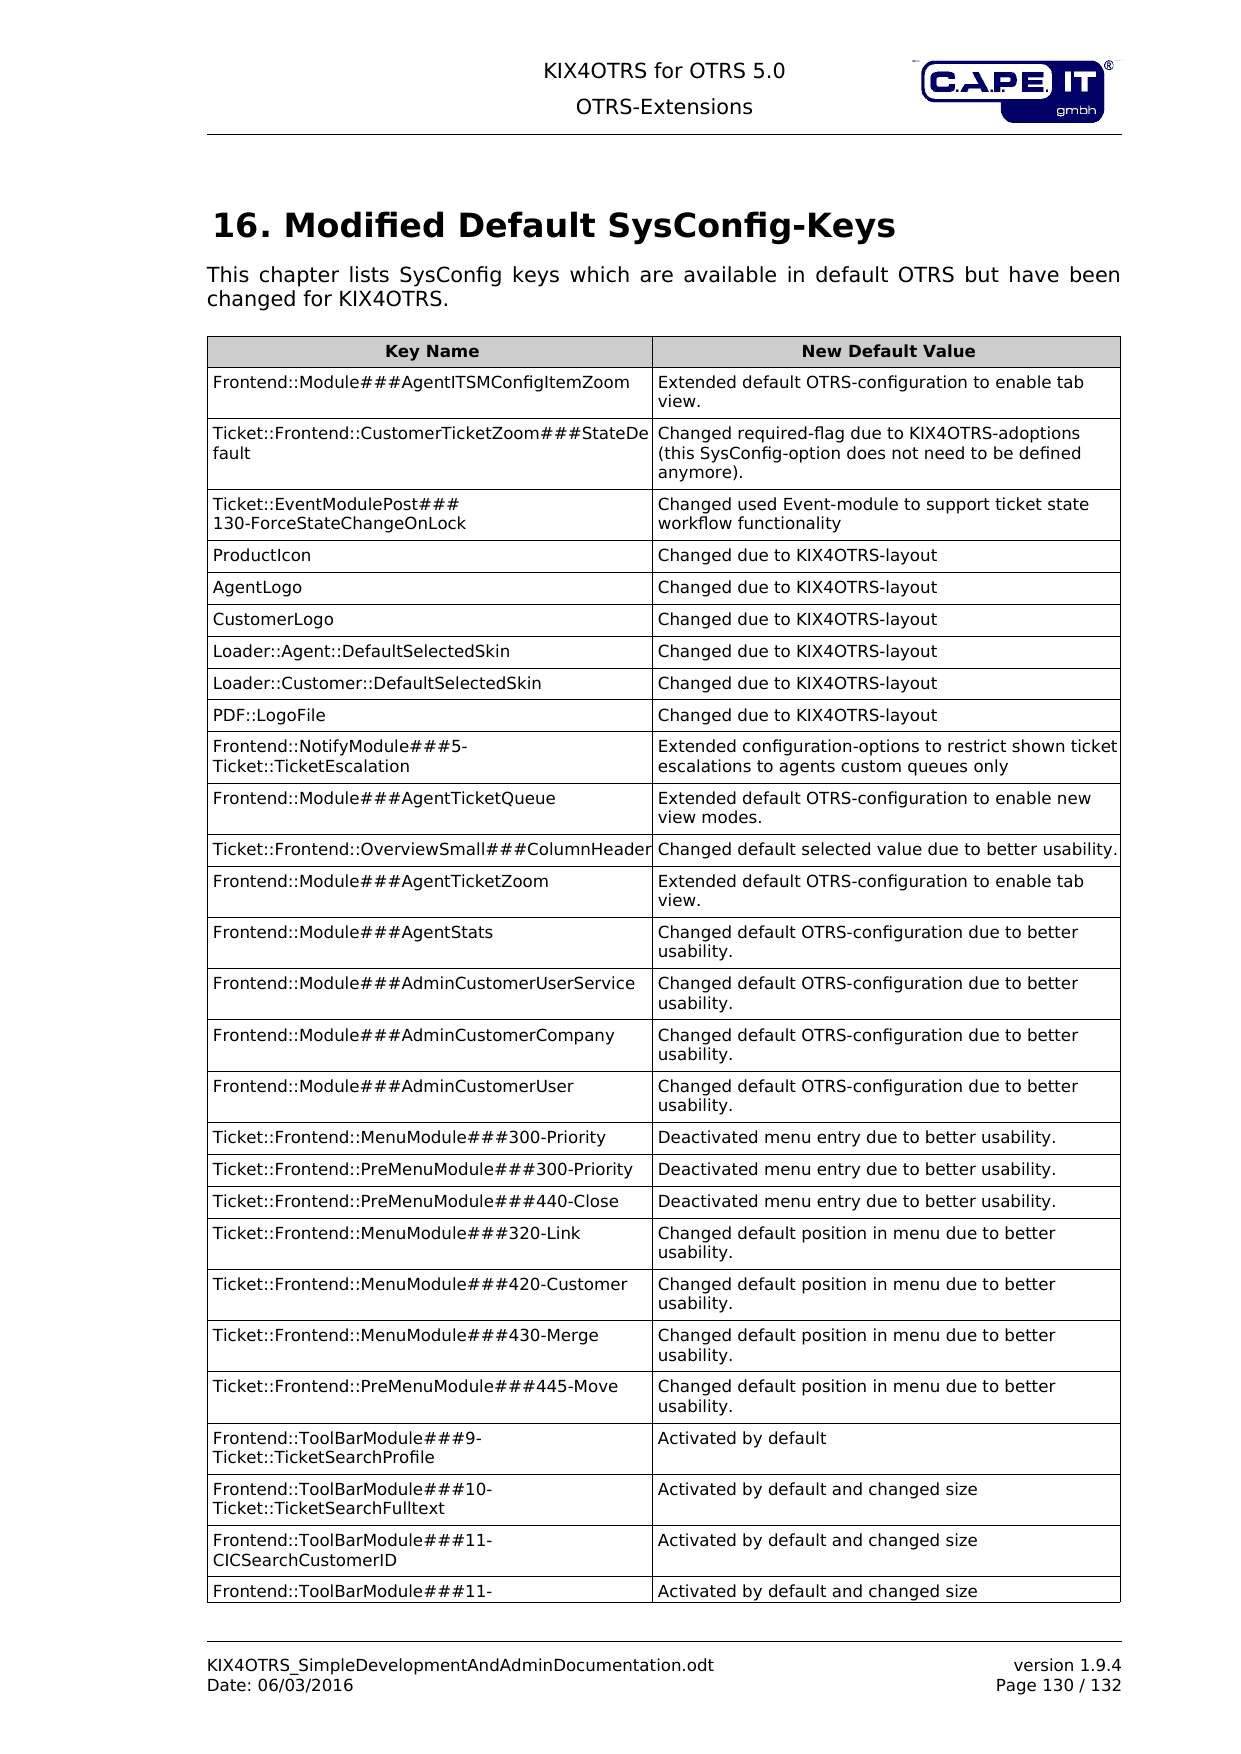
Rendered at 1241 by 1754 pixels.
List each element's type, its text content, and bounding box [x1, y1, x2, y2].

text This chapter lists SysConfig keys which are available in default OTRS but have been changed for KIX4OTRS. [207, 263, 1122, 312]
table_cell Extended configuration-options to restrict shown ticket escalations to agents custom queues only [653, 732, 1120, 782]
table_cell Frontend::ToolBarModule###10-Ticket::TicketSearchFulltext [208, 1475, 652, 1525]
table_cell Ticket::Frontend::OverviewSmall###ColumnHeader [208, 835, 652, 866]
table_cell Changed used Event-module to support ticket state workflow functionality [653, 490, 1120, 540]
table_cell Changed default OTRS-configuration due to better usability. [653, 1020, 1120, 1071]
table_cell Ticket::Frontend::MenuModule###300-Priority [208, 1123, 652, 1154]
table_cell Deactivated menu entry due to better usability. [653, 1155, 1120, 1186]
table_cell Activated by default [653, 1424, 1120, 1474]
table_cell Extended default OTRS-configuration to enable tab view. [653, 867, 1120, 917]
table_cell Ticket::Frontend::MenuModule###320-Link [208, 1219, 652, 1269]
table_cell Frontend::Module###AdminCustomerCompany [208, 1020, 652, 1071]
table_cell ProductIcon [208, 541, 652, 572]
table_cell Frontend::ToolBarModule###11- [208, 1577, 652, 1602]
table_cell Changed default OTRS-configuration due to better usability. [653, 1072, 1120, 1122]
table_cell Ticket::Frontend::MenuModule###430-Merge [208, 1321, 652, 1371]
picture [921, 60, 1114, 123]
table_cell Ticket::Frontend::MenuModule###420-Customer [208, 1270, 652, 1320]
table_cell Activated by default and changed size [653, 1475, 1120, 1525]
table_cell Deactivated menu entry due to better usability. [653, 1123, 1120, 1154]
table_cell CustomerLogo [208, 605, 652, 636]
table_header New Default Value [653, 337, 1120, 367]
table_cell Frontend::Module###AdminCustomerUser [208, 1072, 652, 1122]
table_cell Frontend::Module###AgentStats [208, 918, 652, 968]
table_cell Changed default selected value due to better usability. [653, 835, 1120, 866]
table_cell Changed default position in menu due to better usability. [653, 1321, 1120, 1371]
table_cell Frontend::Module###AgentTicketZoom [208, 867, 652, 917]
table_cell Frontend::Module###AgentTicketQueue [208, 784, 652, 834]
table_cell Loader::Customer::DefaultSelectedSkin [208, 669, 652, 699]
table_cell Frontend::ToolBarModule###11-CICSearchCustomerID [208, 1526, 652, 1576]
table_cell Frontend::ToolBarModule###9-Ticket::TicketSearchProfile [208, 1424, 652, 1474]
table_cell Ticket::Frontend::PreMenuModule###445-Move [208, 1372, 652, 1422]
table_cell Ticket::Frontend::CustomerTicketZoom###StateDefault [208, 419, 652, 489]
table_cell Extended default OTRS-configuration to enable tab view. [653, 368, 1120, 418]
table_cell Changed due to KIX4OTRS-layout [653, 541, 1120, 572]
table_cell Changed required-flag due to KIX4OTRS-adoptions (this SysConfig-option does not need to be defined anymore). [653, 419, 1120, 489]
table_header Key Name [208, 337, 652, 367]
table_cell Changed default position in menu due to better usability. [653, 1372, 1120, 1422]
table_cell Frontend::NotifyModule###5-Ticket::TicketEscalation [208, 732, 652, 782]
subtitle . Modified Default SysConfig-Keys [212, 207, 1122, 245]
table_cell Changed due to KIX4OTRS-layout [653, 637, 1120, 667]
table_cell Deactivated menu entry due to better usability. [653, 1187, 1120, 1217]
table_cell PDF::LogoFile [208, 700, 652, 731]
table_cell Ticket::Frontend::PreMenuModule###440-Close [208, 1187, 652, 1217]
table_cell Activated by default and changed size [653, 1577, 1120, 1602]
table_cell Activated by default and changed size [653, 1526, 1120, 1576]
table_cell Changed due to KIX4OTRS-layout [653, 669, 1120, 699]
table_cell Ticket::EventModulePost### 130-ForceStateChangeOnLock [208, 490, 652, 540]
table_cell Changed default OTRS-configuration due to better usability. [653, 918, 1120, 968]
table_cell Frontend::Module###AgentITSMConfigItemZoom [208, 368, 652, 418]
table_cell Changed due to KIX4OTRS-layout [653, 700, 1120, 731]
table_cell Extended default OTRS-configuration to enable new view modes. [653, 784, 1120, 834]
table_cell Loader::Agent::DefaultSelectedSkin [208, 637, 652, 667]
table_cell Changed default OTRS-configuration due to better usability. [653, 969, 1120, 1019]
table_cell Ticket::Frontend::PreMenuModule###300-Priority [208, 1155, 652, 1186]
table_cell Frontend::Module###AdminCustomerUserService [208, 969, 652, 1019]
table_cell Changed due to KIX4OTRS-layout [653, 605, 1120, 636]
table_cell Changed default position in menu due to better usability. [653, 1270, 1120, 1320]
table_cell AgentLogo [208, 573, 652, 604]
table_cell Changed due to KIX4OTRS-layout [653, 573, 1120, 604]
table_cell Changed default position in menu due to better usability. [653, 1219, 1120, 1269]
